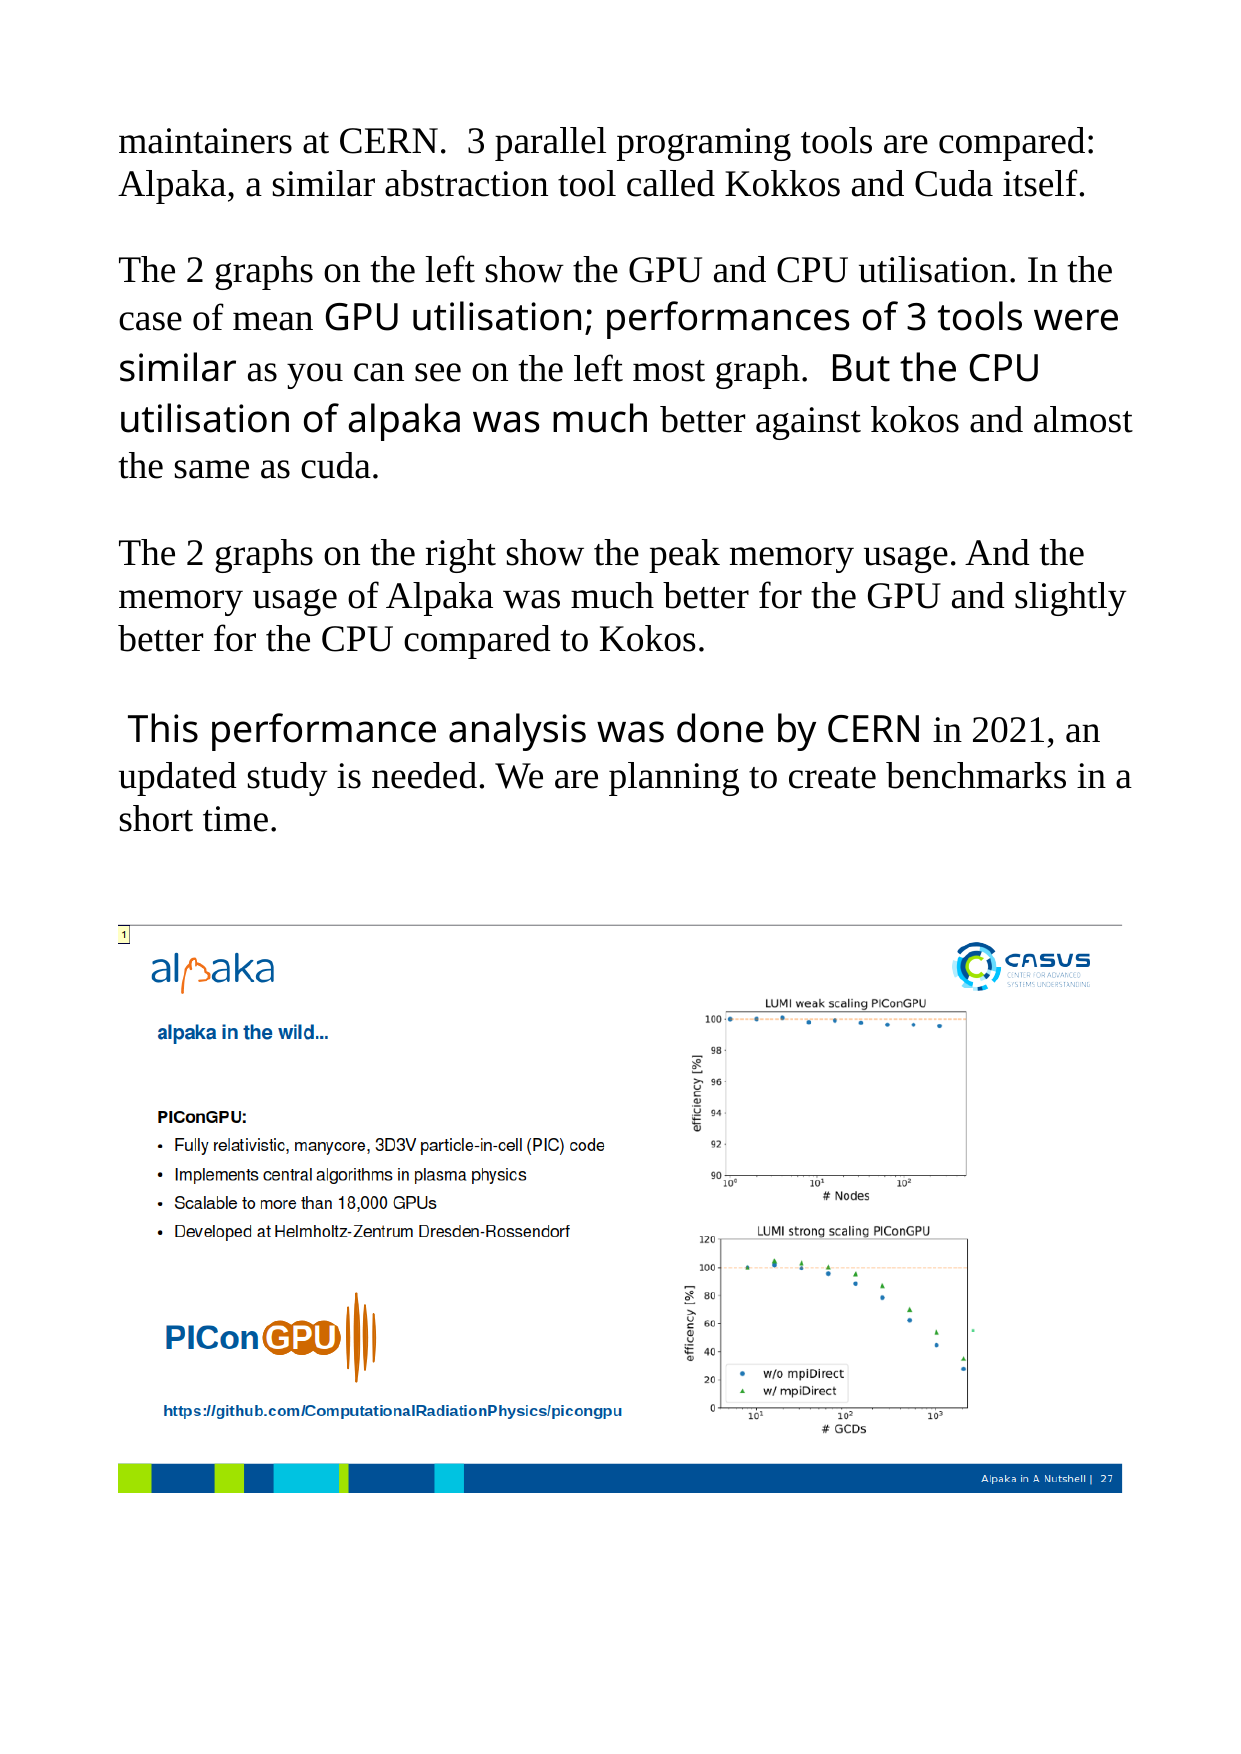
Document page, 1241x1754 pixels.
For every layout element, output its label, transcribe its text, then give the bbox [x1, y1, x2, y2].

text maintainers at CERN. 3 parallel programing tools are compared: Alpaka, a similar abstraction tool called Kokkos and Cuda itself. [118, 118, 1140, 204]
text The 2 graphs on the left show the GPU and CPU utilisation. In the case of mean GPU utilisation; performances of 3 tools were similar as you can see on the left most graph. But the CPU utilisation of alpaka was much better against kokos and almost the same as cuda. [118, 247, 1140, 487]
picture [118, 924, 1123, 1493]
text This performance analysis was done by CERN in 2021, an updated study is needed. We are planning to create benchmarks in a short time. [118, 702, 1140, 840]
text The 2 graphs on the right show the peak memory usage. And the memory usage of Alpaka was much better for the GPU and slightly better for the CPU compared to Kokos. [118, 530, 1140, 659]
